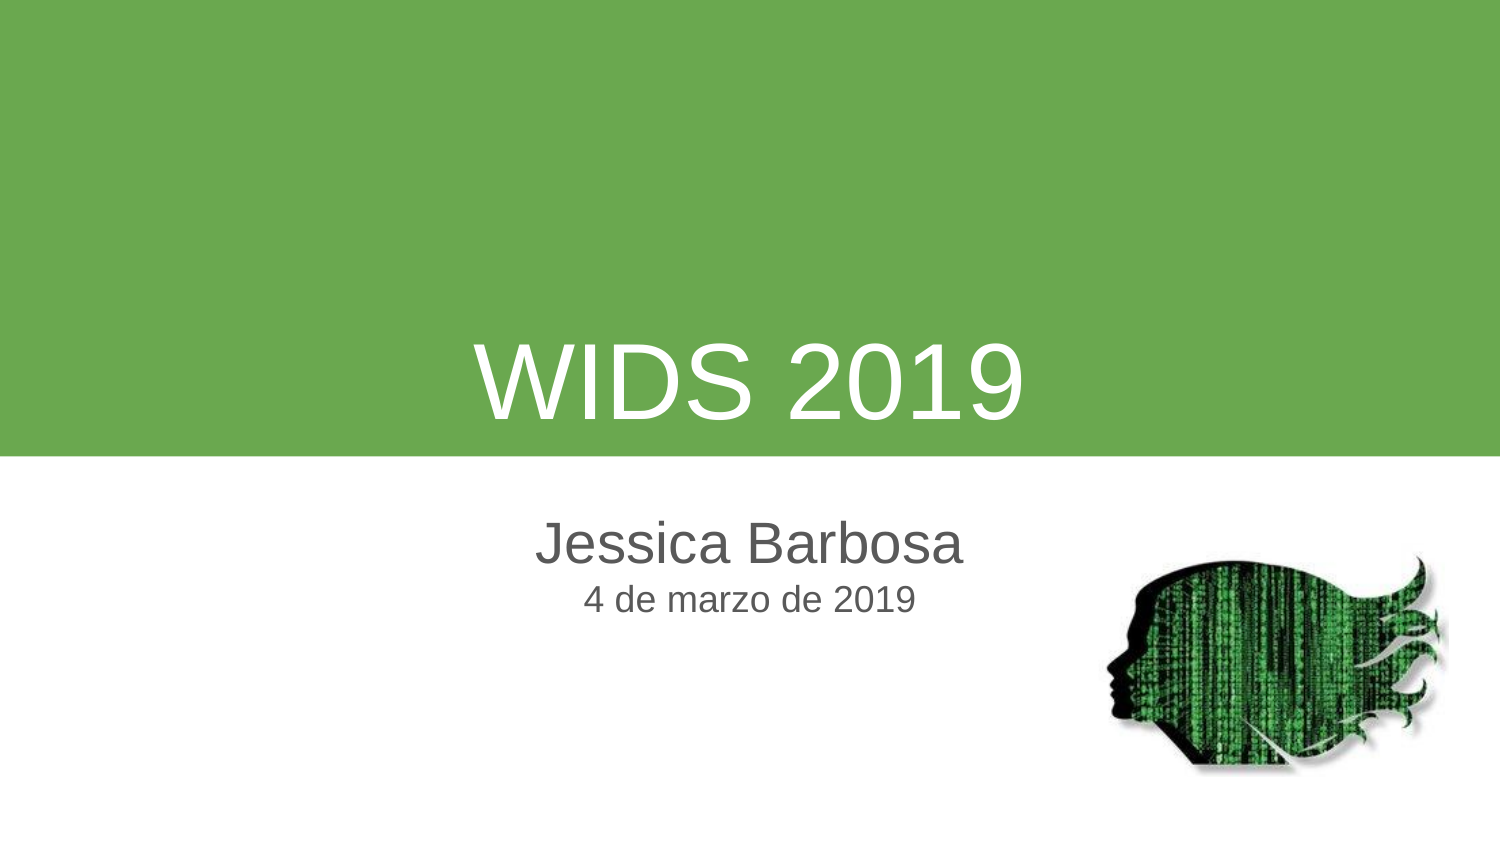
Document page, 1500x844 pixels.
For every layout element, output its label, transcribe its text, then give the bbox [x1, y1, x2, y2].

title WIDS 2019 [0, 0, 1500, 457]
picture [1098, 543, 1449, 777]
subtitle Jessica Barbosa 4 de marzo de 2019 [51, 464, 1449, 661]
